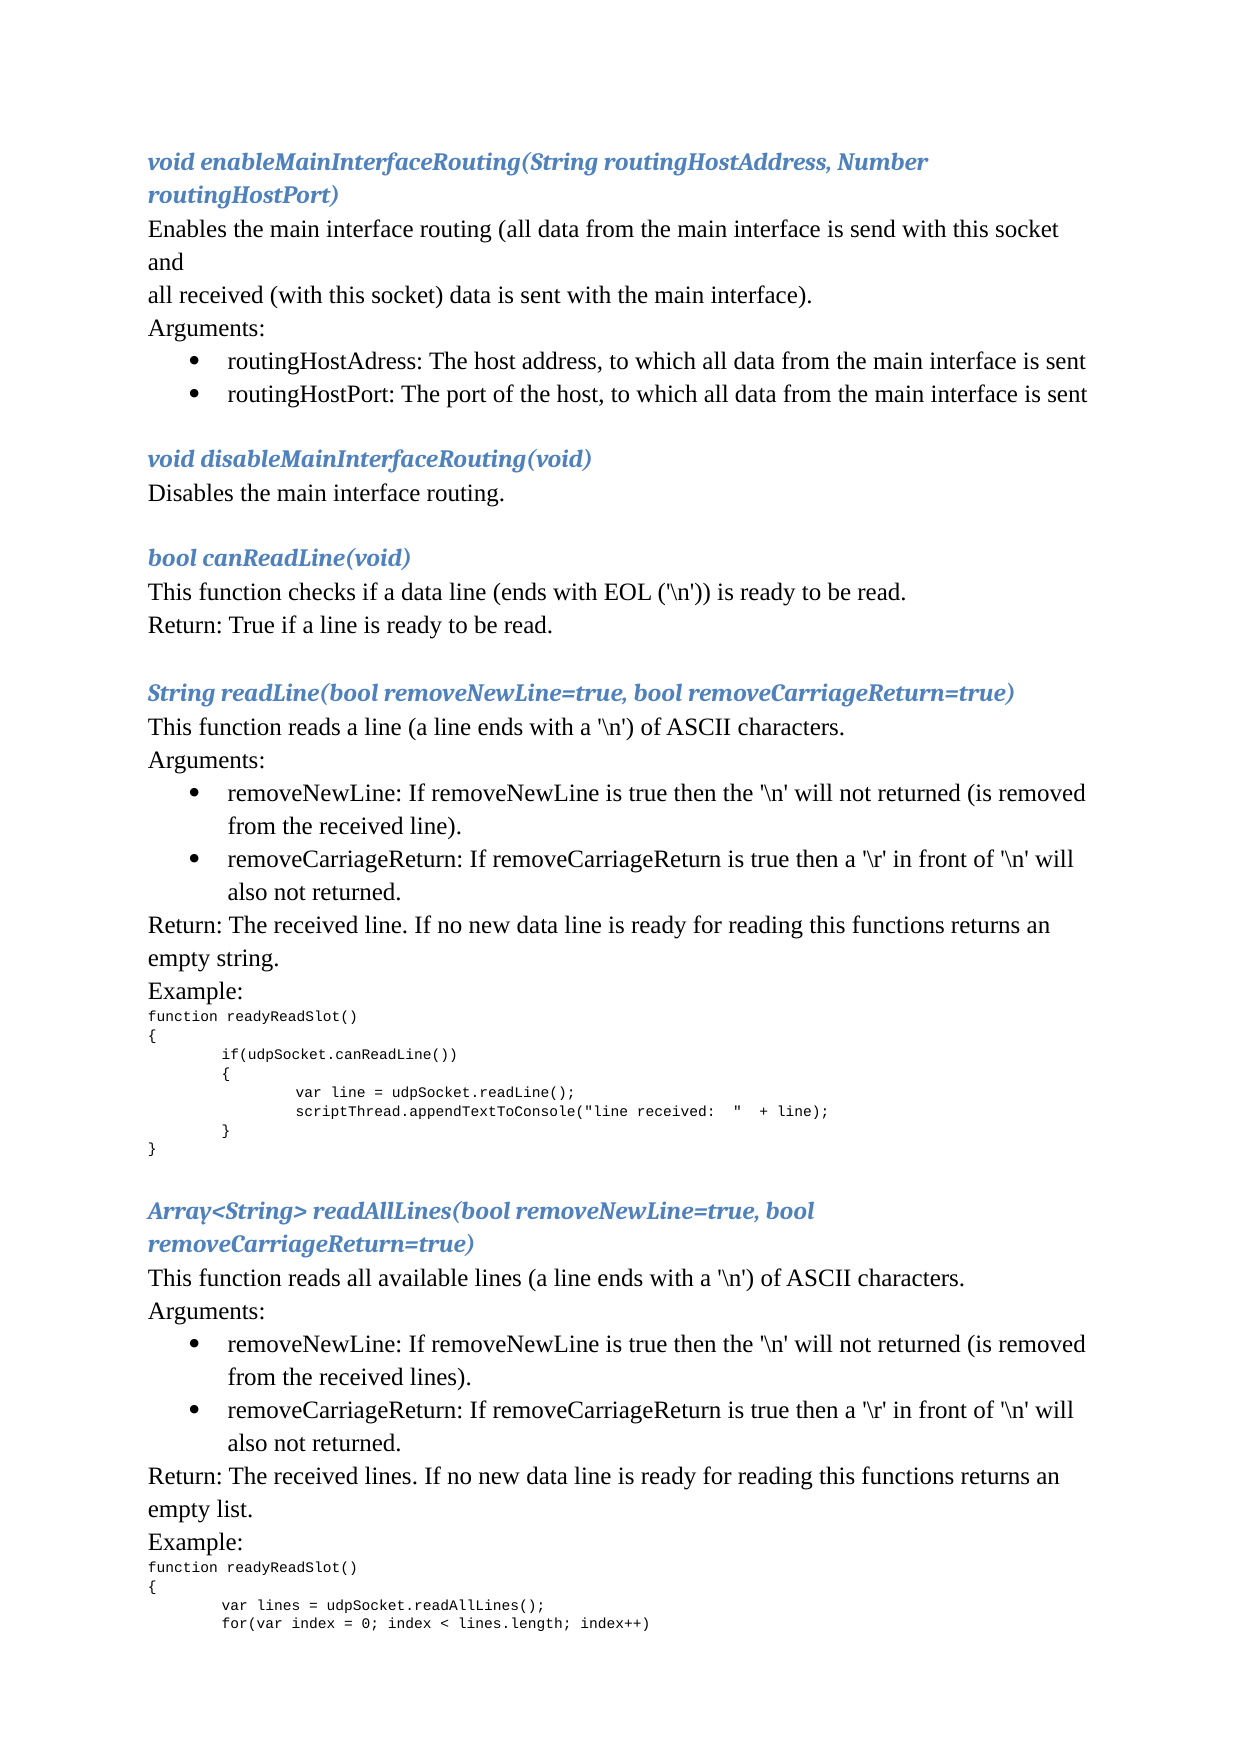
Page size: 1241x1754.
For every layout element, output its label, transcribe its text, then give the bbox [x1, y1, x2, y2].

subtitle void disableMainInterfaceRouting(void) [148, 445, 1093, 473]
text if(udpSocket.canReadLine()) [148, 1047, 1093, 1063]
subtitle Array<String> readAllLines(bool removeNewLine=true, bool removeCarriageReturn=true) [148, 1197, 1093, 1258]
text } [148, 1123, 1093, 1139]
list removeNewLine: If removeNewLine is true then the '\n' will not returned (is removed from the received lines). [190, 1329, 1093, 1391]
text var line = udpSocket.readLine(); [148, 1085, 1093, 1101]
list removeNewLine: If removeNewLine is true then the '\n' will not returned (is removed from the received line). [190, 778, 1093, 840]
text } [148, 1142, 1093, 1158]
text var lines = udpSocket.readAllLines(); [148, 1598, 1093, 1614]
list removeCarriageReturn: If removeCarriageReturn is true then a '\r' in front of '\n' will also not returned. [190, 1395, 1093, 1457]
text function readyReadSlot() [148, 1009, 1093, 1026]
text Return: The received line. If no new data line is ready for reading this functions returns an empty string. [148, 910, 1093, 972]
text { [148, 1028, 1093, 1044]
text This function reads all available lines (a line ends with a '\n') of ASCII characters. [148, 1263, 1093, 1291]
text Disables the main interface routing. [148, 478, 1093, 507]
text Return: The received lines. If no new data line is ready for reading this functions returns an empty list. [148, 1461, 1093, 1523]
list routingHostPort: The port of the host, to which all data from the main interface is sent [190, 379, 1093, 407]
text Example: [148, 1527, 1093, 1556]
text Arguments: [148, 745, 1093, 774]
subtitle String readLine(bool removeNewLine=true, bool removeCarriageReturn=true) [148, 679, 1093, 708]
text all received (with this socket) data is sent with the main interface). [148, 280, 1093, 308]
text scriptThread.appendTextToConsole("line received: " + line); [148, 1104, 1093, 1120]
text Example: [148, 976, 1093, 1005]
text { [148, 1579, 1093, 1595]
text function readyReadSlot() [148, 1560, 1093, 1576]
text Arguments: [148, 1296, 1093, 1324]
list routingHostAdress: The host address, to which all data from the main interface is sent [190, 346, 1093, 374]
text for(var index = 0; index < lines.length; index++) [148, 1617, 1093, 1633]
subtitle void enableMainInterfaceRouting(String routingHostAddress, Number routingHostPort) [148, 148, 1093, 209]
text This function reads a line (a line ends with a '\n') of ASCII characters. [148, 712, 1093, 741]
subtitle bool canReadLine(void) [148, 544, 1093, 573]
text Arguments: [148, 313, 1093, 341]
text Return: True if a line is ready to be read. [148, 610, 1093, 639]
text Enables the main interface routing (all data from the main interface is send with this socket and [148, 214, 1093, 275]
text { [148, 1066, 1093, 1082]
text This function checks if a data line (ends with EOL ('\n')) is ready to be read. [148, 577, 1093, 606]
list removeCarriageReturn: If removeCarriageReturn is true then a '\r' in front of '\n' will also not returned. [190, 844, 1093, 906]
